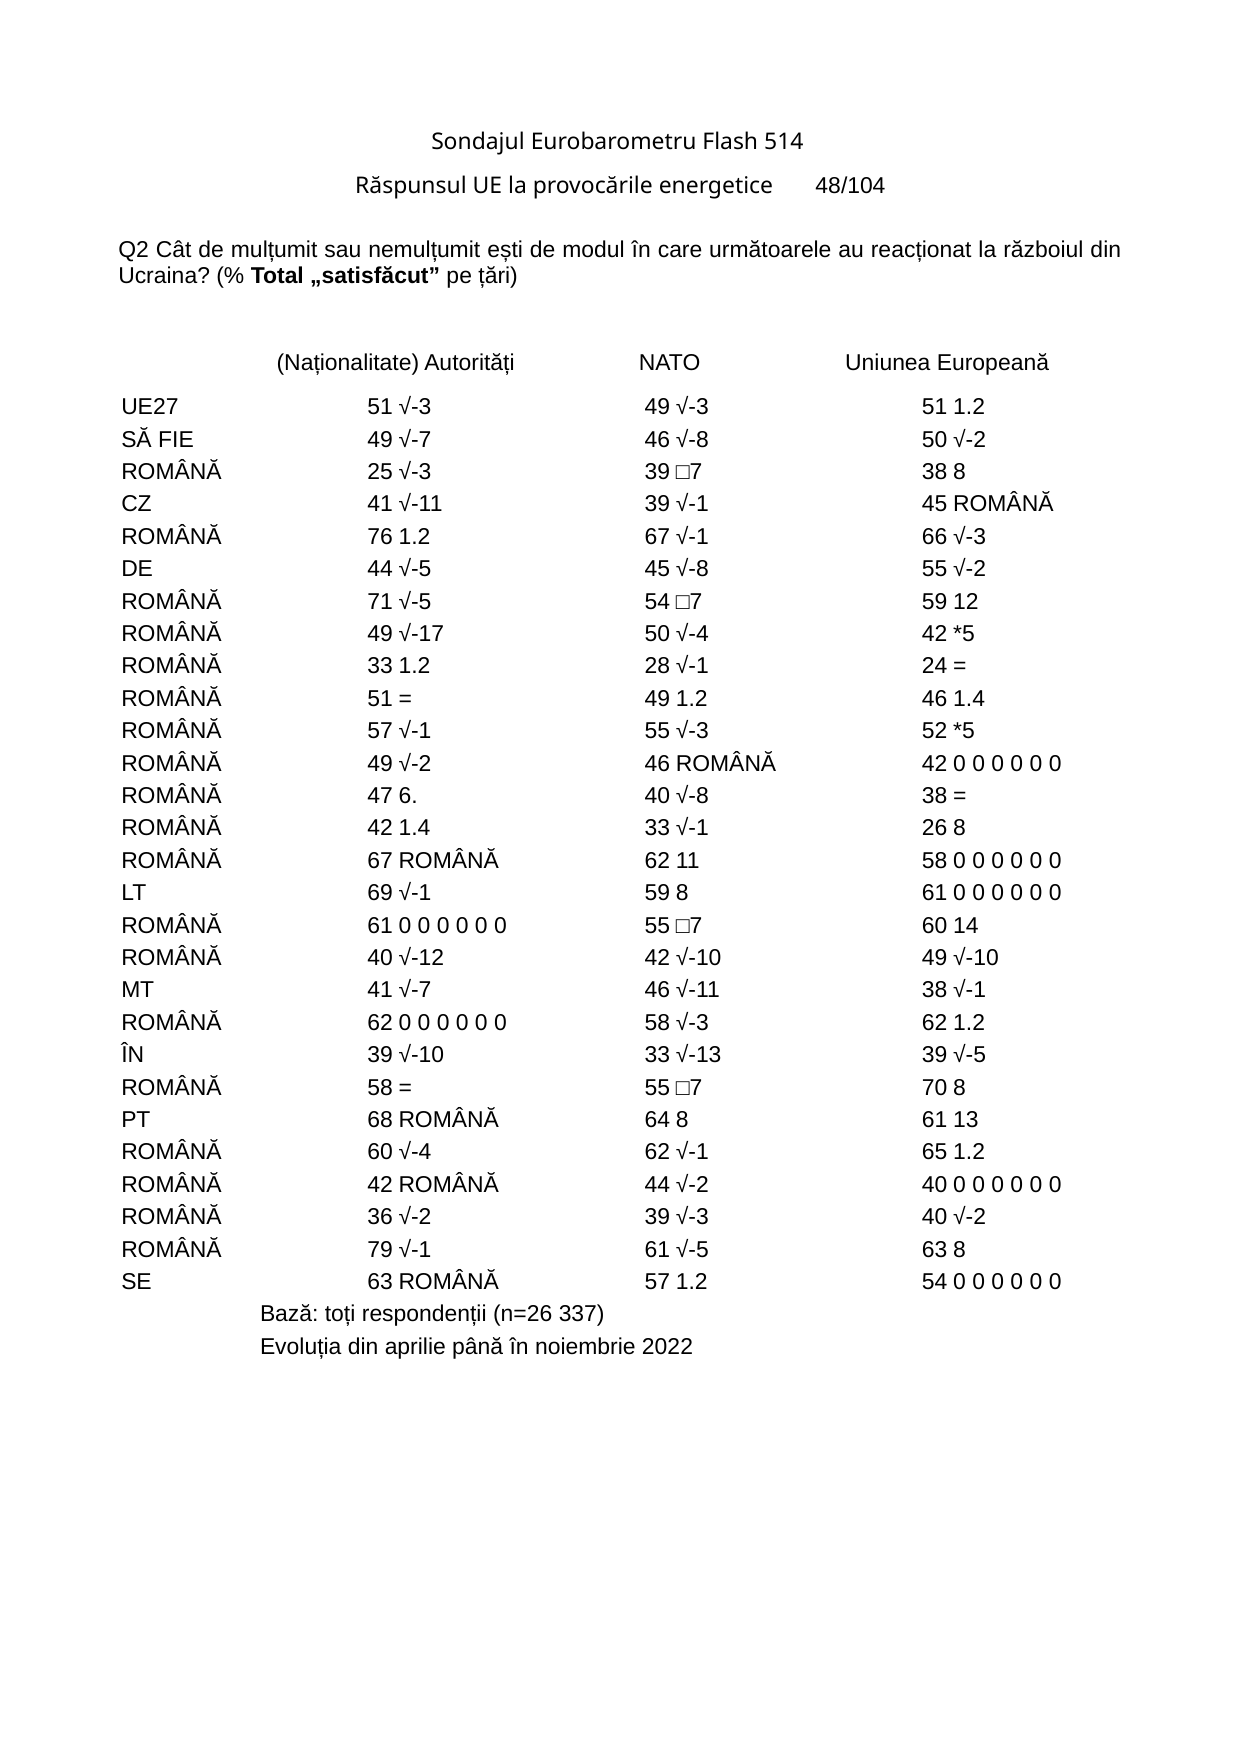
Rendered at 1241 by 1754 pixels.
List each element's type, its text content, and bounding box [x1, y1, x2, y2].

table_cell 65 [811, 1135, 950, 1168]
table_cell 62 [811, 1006, 950, 1038]
table_cell 24 [811, 649, 950, 682]
table_cell CZ [118, 488, 257, 520]
table_cell 57 [257, 714, 395, 747]
table_cell = [395, 682, 534, 714]
table_cell 44 [534, 1168, 673, 1200]
table_cell √-11 [673, 973, 811, 1006]
table_cell 59 [811, 585, 950, 617]
table_cell 58 [257, 1071, 395, 1103]
table_cell ROMÂNĂ [118, 1168, 257, 1200]
table_cell 52 [811, 714, 950, 747]
table_cell 14 [950, 909, 1089, 941]
table_cell 49 [811, 941, 950, 973]
table_cell 42 [257, 1168, 395, 1200]
table_cell 42 [811, 747, 950, 779]
table_cell √-8 [673, 423, 811, 455]
table_cell 39 [534, 1200, 673, 1232]
table_cell 50 [811, 423, 950, 455]
table_cell 0 0 0 0 0 0 [950, 844, 1089, 876]
table_cell 42 [534, 941, 673, 973]
table_cell LT [118, 876, 257, 908]
table_cell √-1 [395, 876, 534, 908]
table_cell 61 [811, 876, 950, 908]
table_cell √-1 [673, 488, 811, 520]
table_cell 66 [811, 520, 950, 552]
table_cell ROMÂNĂ [395, 1168, 534, 1200]
table_cell 50 [534, 617, 673, 649]
table_cell 51 [257, 390, 395, 423]
table_cell ROMÂNĂ [118, 520, 257, 552]
table_cell 1.2 [395, 520, 534, 552]
table_cell ROMÂNĂ [118, 941, 257, 973]
table_cell 0 0 0 0 0 0 [950, 747, 1089, 779]
table_cell ROMÂNĂ [118, 747, 257, 779]
table_cell 76 [257, 520, 395, 552]
table_cell √-2 [395, 747, 534, 779]
table_cell √-3 [673, 390, 811, 423]
table_cell 55 [534, 909, 673, 941]
table_cell 45 [811, 488, 950, 520]
table_cell 13 [950, 1103, 1089, 1135]
table_cell [950, 1297, 1089, 1330]
text Q2 Cât de mulțumit sau nemulțumit ești de modul în care următoarele au reacționat la războiul din Ucraina? (% Total „satisfăcut” pe țări) [118, 236, 1122, 289]
table_cell 49 [534, 390, 673, 423]
table_cell 49 [534, 682, 673, 714]
table_cell 40 [811, 1168, 950, 1200]
table_cell [950, 1330, 1089, 1362]
table_cell 1.2 [950, 1135, 1089, 1168]
table_cell 46 [534, 747, 673, 779]
table_cell √-3 [950, 520, 1089, 552]
table_cell 54 [534, 585, 673, 617]
table_cell ROMÂNĂ [118, 585, 257, 617]
table_cell 55 [534, 1071, 673, 1103]
table_cell 8 [673, 876, 811, 908]
table_cell √-10 [673, 941, 811, 973]
table_cell √-1 [395, 714, 534, 747]
table_cell √-1 [673, 811, 811, 844]
table_cell 62 [257, 1006, 395, 1038]
table_cell PT [118, 1103, 257, 1135]
table_cell 1.4 [950, 682, 1089, 714]
table_cell 46 [534, 423, 673, 455]
table_cell □7 [673, 909, 811, 941]
table_cell 1.2 [950, 1006, 1089, 1038]
table_cell ÎN [118, 1038, 257, 1071]
table_header NATO [534, 334, 811, 390]
table_cell ROMÂNĂ [118, 811, 257, 844]
table_cell 60 [257, 1135, 395, 1168]
table_cell 39 [534, 455, 673, 487]
table_cell 0 0 0 0 0 0 [950, 1168, 1089, 1200]
table_cell [811, 1297, 950, 1330]
table_cell √-5 [395, 585, 534, 617]
table_cell ROMÂNĂ [395, 844, 534, 876]
table_cell 69 [257, 876, 395, 908]
table_cell ROMÂNĂ [118, 455, 257, 487]
table_cell 55 [534, 714, 673, 747]
table_cell *5 [950, 714, 1089, 747]
table_cell 40 [811, 1200, 950, 1232]
table_cell 8 [673, 1103, 811, 1135]
table_cell √-4 [395, 1135, 534, 1168]
table_cell 47 [257, 779, 395, 811]
table_cell UE27 [118, 390, 257, 423]
table_cell 26 [811, 811, 950, 844]
table_cell ROMÂNĂ [950, 488, 1089, 520]
table_cell ROMÂNĂ [118, 1071, 257, 1103]
table_cell 25 [257, 455, 395, 487]
table_cell 49 [257, 617, 395, 649]
table_cell 57 [534, 1265, 673, 1297]
table_cell √-1 [673, 649, 811, 682]
table_cell 71 [257, 585, 395, 617]
table_cell √-8 [673, 552, 811, 584]
table_cell √-1 [950, 973, 1089, 1006]
table_cell ROMÂNĂ [118, 909, 257, 941]
table_cell √-11 [395, 488, 534, 520]
table_cell [811, 1330, 950, 1362]
table_cell ROMÂNĂ [395, 1103, 534, 1135]
table_cell 62 [534, 1135, 673, 1168]
table_cell √-2 [950, 423, 1089, 455]
table_cell √-10 [950, 941, 1089, 973]
table_cell 49 [257, 423, 395, 455]
table_cell 70 [811, 1071, 950, 1103]
table_cell 1.4 [395, 811, 534, 844]
table_cell SE [118, 1265, 257, 1297]
table_cell 39 [257, 1038, 395, 1071]
table_cell 6. [395, 779, 534, 811]
table_cell 38 [811, 779, 950, 811]
table_cell 12 [950, 585, 1089, 617]
table_header [118, 334, 257, 390]
table_cell 67 [257, 844, 395, 876]
table_cell Bază: toți respondenții (n=26 337) [257, 1297, 811, 1330]
table_cell 33 [534, 1038, 673, 1071]
table_cell √-3 [673, 714, 811, 747]
table_cell Evoluția din aprilie până în noiembrie 2022 [257, 1330, 811, 1362]
table_cell √-12 [395, 941, 534, 973]
table_cell √-3 [395, 455, 534, 487]
table_cell √-5 [673, 1233, 811, 1265]
table_cell 39 [811, 1038, 950, 1071]
table_cell 61 [257, 909, 395, 941]
table_cell □7 [673, 1071, 811, 1103]
table_cell 49 [257, 747, 395, 779]
table_cell √-17 [395, 617, 534, 649]
table_cell □7 [673, 585, 811, 617]
table_cell √-3 [673, 1006, 811, 1038]
table_cell 64 [534, 1103, 673, 1135]
table_cell = [395, 1071, 534, 1103]
table_cell 68 [257, 1103, 395, 1135]
table_cell DE [118, 552, 257, 584]
table_cell 45 [534, 552, 673, 584]
table_cell 1.2 [950, 390, 1089, 423]
table_cell 63 [811, 1233, 950, 1265]
table_cell ROMÂNĂ [118, 779, 257, 811]
table_cell √-1 [673, 1135, 811, 1168]
table_cell √-13 [673, 1038, 811, 1071]
table_cell √-2 [673, 1168, 811, 1200]
table_cell 46 [534, 973, 673, 1006]
table_cell 63 [257, 1265, 395, 1297]
table_cell √-1 [673, 520, 811, 552]
table_cell = [950, 779, 1089, 811]
table_cell 61 [534, 1233, 673, 1265]
table_cell 0 0 0 0 0 0 [950, 1265, 1089, 1297]
table_cell √-4 [673, 617, 811, 649]
table_cell 1.2 [395, 649, 534, 682]
table_cell [118, 1330, 257, 1362]
table_cell ROMÂNĂ [673, 747, 811, 779]
table_cell ROMÂNĂ [118, 649, 257, 682]
table_cell 0 0 0 0 0 0 [395, 909, 534, 941]
table_cell [118, 1297, 257, 1330]
table_cell ROMÂNĂ [118, 714, 257, 747]
table_cell 44 [257, 552, 395, 584]
table_cell 39 [534, 488, 673, 520]
table_cell 38 [811, 455, 950, 487]
table_header Uniunea Europeană [811, 334, 1089, 390]
table_cell 11 [673, 844, 811, 876]
table_cell 54 [811, 1265, 950, 1297]
table_cell 62 [534, 844, 673, 876]
table_cell 55 [811, 552, 950, 584]
table_cell ROMÂNĂ [118, 617, 257, 649]
table_cell 51 [811, 390, 950, 423]
table_cell 8 [950, 1233, 1089, 1265]
table_cell √-2 [950, 1200, 1089, 1232]
table_header (Naționalitate) Autorități [257, 334, 534, 390]
table_cell 61 [811, 1103, 950, 1135]
table_cell SĂ FIE [118, 423, 257, 455]
table_cell ROMÂNĂ [118, 1200, 257, 1232]
table_cell *5 [950, 617, 1089, 649]
table_cell 42 [257, 811, 395, 844]
table_cell √-7 [395, 973, 534, 1006]
table_cell □7 [673, 455, 811, 487]
table_cell √-2 [950, 552, 1089, 584]
table_cell 41 [257, 488, 395, 520]
table_cell 1.2 [673, 682, 811, 714]
table_cell 40 [534, 779, 673, 811]
table_cell 58 [811, 844, 950, 876]
table_cell ROMÂNĂ [118, 682, 257, 714]
table_cell √-3 [673, 1200, 811, 1232]
table_cell 60 [811, 909, 950, 941]
table_cell ROMÂNĂ [118, 1006, 257, 1038]
table_cell ROMÂNĂ [118, 844, 257, 876]
table_cell 38 [811, 973, 950, 1006]
table_cell 41 [257, 973, 395, 1006]
table_cell √-8 [673, 779, 811, 811]
table_cell 28 [534, 649, 673, 682]
table_cell √-10 [395, 1038, 534, 1071]
table_cell 8 [950, 1071, 1089, 1103]
table_cell √-3 [395, 390, 534, 423]
table_cell 51 [257, 682, 395, 714]
table_cell ROMÂNĂ [395, 1265, 534, 1297]
table_cell 8 [950, 455, 1089, 487]
table_cell 1.2 [673, 1265, 811, 1297]
table_cell 0 0 0 0 0 0 [395, 1006, 534, 1038]
table_cell 33 [257, 649, 395, 682]
table_cell 8 [950, 811, 1089, 844]
table_cell 59 [534, 876, 673, 908]
table_cell 79 [257, 1233, 395, 1265]
table_cell = [950, 649, 1089, 682]
table_cell ROMÂNĂ [118, 1233, 257, 1265]
table_cell 0 0 0 0 0 0 [950, 876, 1089, 908]
table_cell MT [118, 973, 257, 1006]
table_cell 46 [811, 682, 950, 714]
table_cell √-7 [395, 423, 534, 455]
table_cell ROMÂNĂ [118, 1135, 257, 1168]
table_cell 33 [534, 811, 673, 844]
table_cell √-5 [395, 552, 534, 584]
table_cell √-5 [950, 1038, 1089, 1071]
table_cell √-2 [395, 1200, 534, 1232]
table_cell 42 [811, 617, 950, 649]
table_cell √-1 [395, 1233, 534, 1265]
table_cell 36 [257, 1200, 395, 1232]
table_cell 67 [534, 520, 673, 552]
table_cell 40 [257, 941, 395, 973]
table_cell 58 [534, 1006, 673, 1038]
